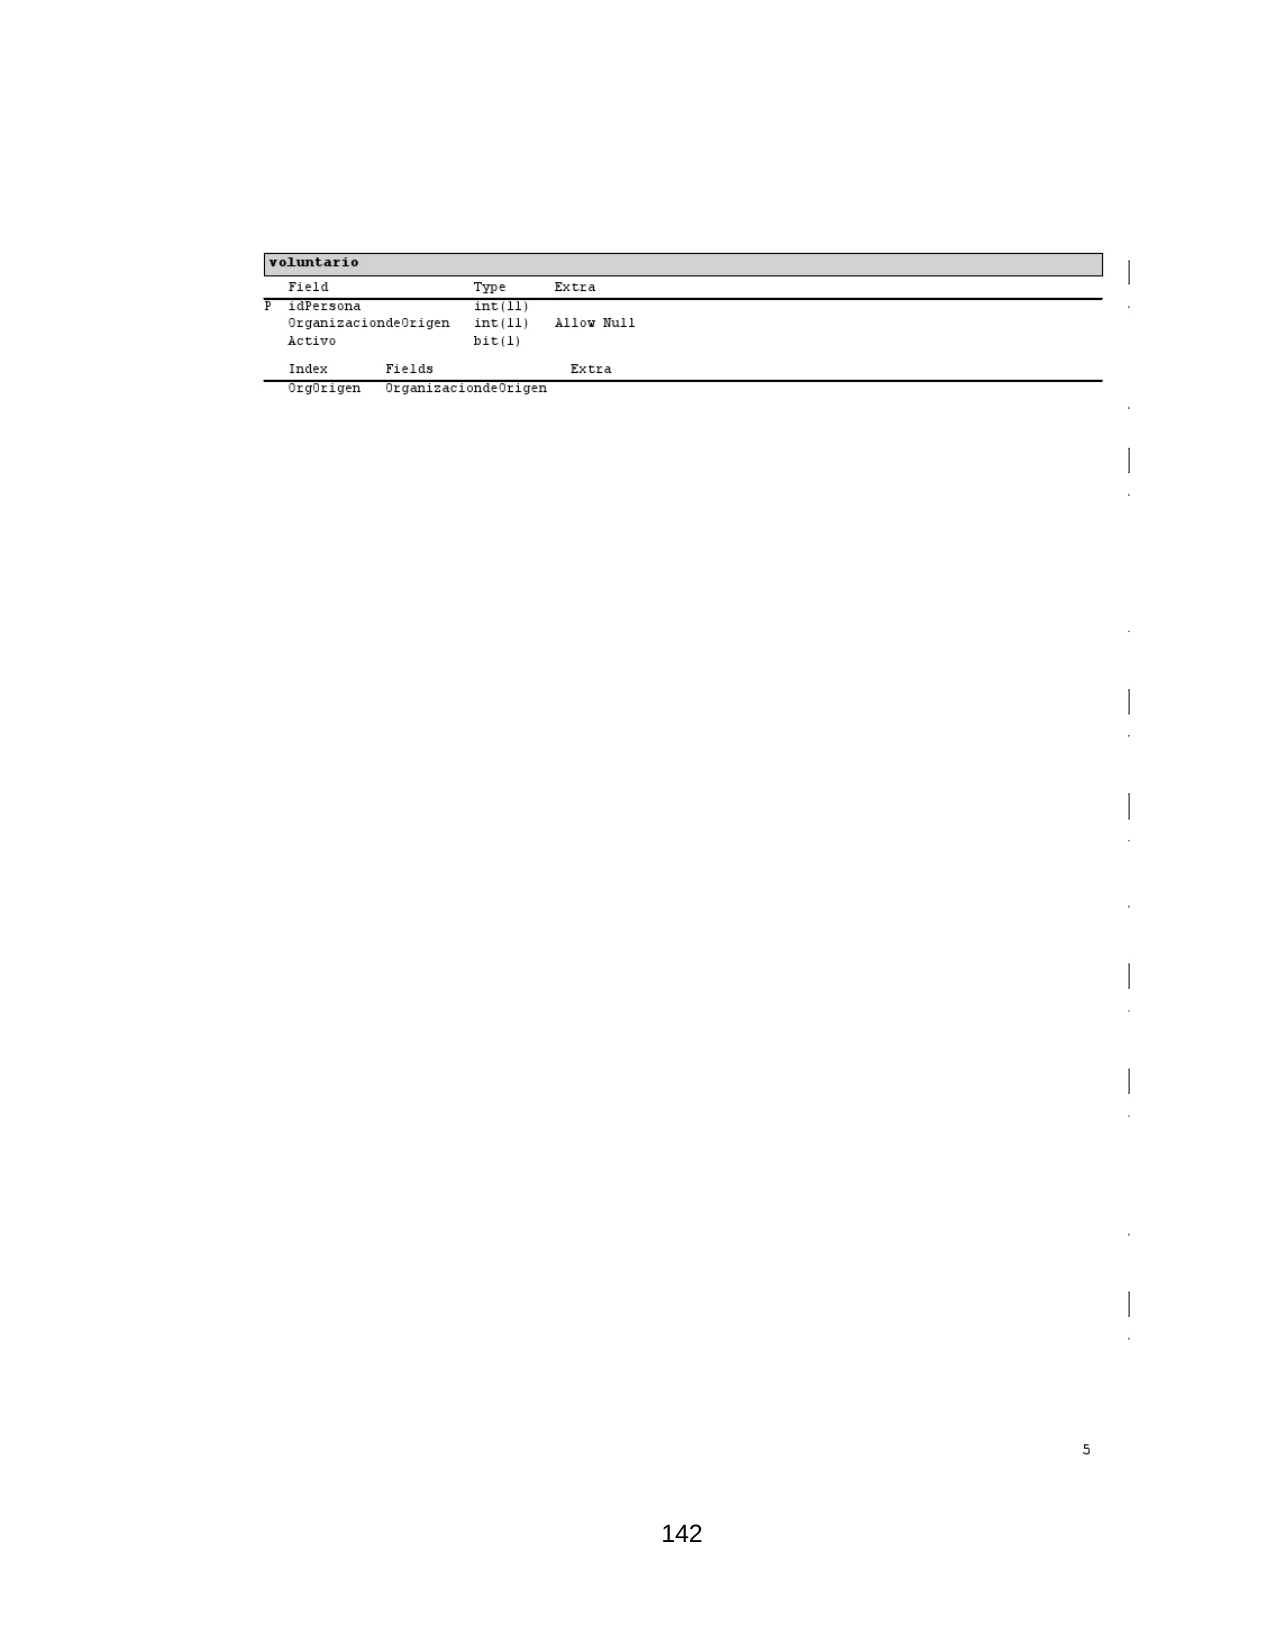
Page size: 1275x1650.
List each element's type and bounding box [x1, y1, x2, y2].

picture [237, 226, 1156, 1517]
